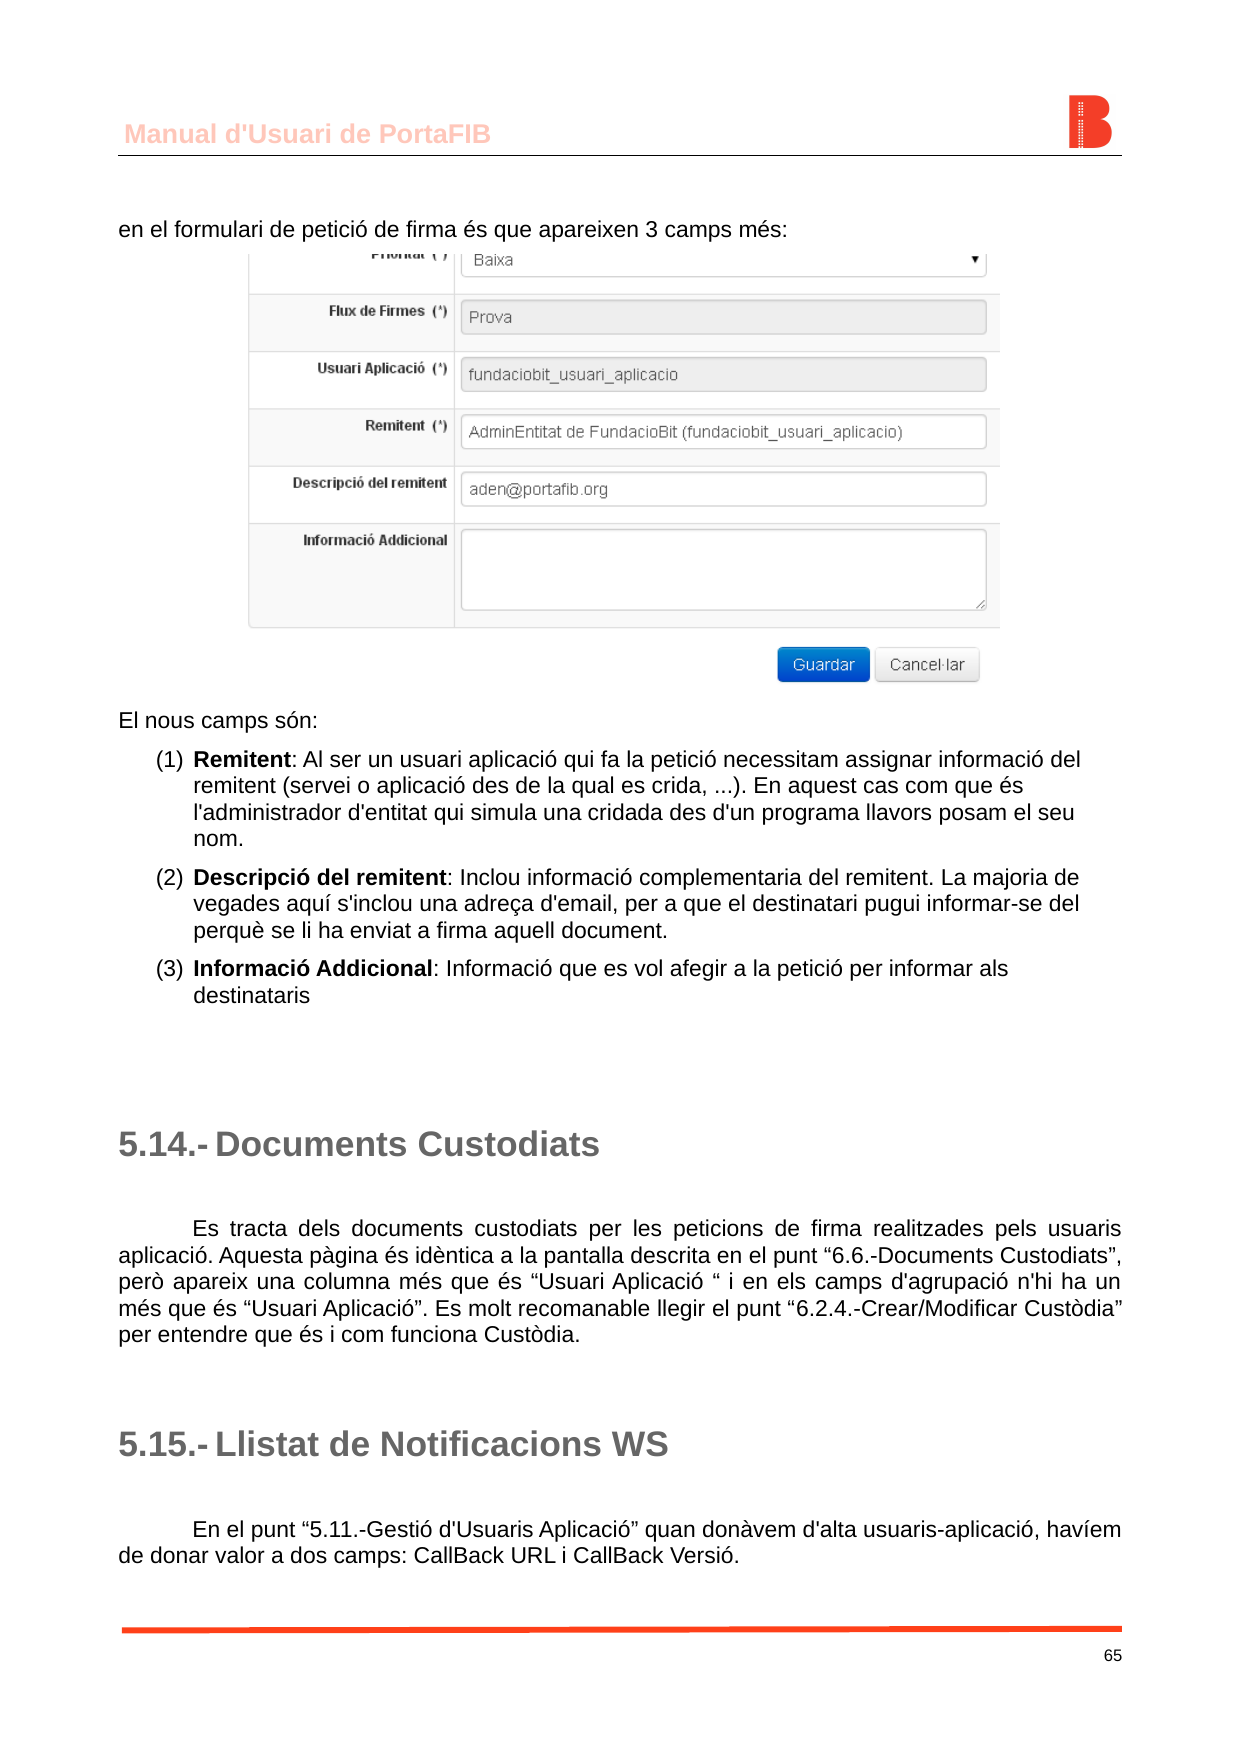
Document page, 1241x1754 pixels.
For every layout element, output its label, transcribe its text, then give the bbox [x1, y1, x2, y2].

subtitle Documents Custodiats [118, 1123, 1122, 1164]
picture [1063, 94, 1117, 150]
list Informació Addicional: Informació que es vol afegir a la petició per informar als destinataris [156, 955, 1122, 1008]
text El nous camps són: [118, 707, 1122, 733]
list Descripció del remitent: Inclou informació complementaria del remitent. La majoria de vegades aquí s'inclou una adreça d'email, per a que el destinatari pugui informar-se del perquè se li ha enviat a firma aquell document. [156, 864, 1122, 943]
text En el punt “5.11.-Gestió d'Usuaris Aplicació” quan donàvem d'alta usuaris-aplicació, havíem de donar valor a dos camps: CallBack URL i CallBack Versió. [118, 1516, 1122, 1568]
subtitle Llistat de Notificacions WS [118, 1423, 1122, 1464]
list Remitent: Al ser un usuari aplicació qui fa la petició necessitam assignar informació del remitent (servei o aplicació des de la qual es crida, ...). En aquest cas com que és l'administrador d'entitat qui simula una cridada des d'un programa llavors posam el seu nom. [156, 746, 1122, 851]
picture [240, 254, 1000, 695]
text Es tracta dels documents custodiats per les peticions de firma realitzades pels usuaris aplicació. Aquesta pàgina és idèntica a la pantalla descrita en el punt “6.6.-Documents Custodiats”, però apareix una columna més que és “Usuari Aplicació “ i en els camps d'agrupació n'hi ha un més que és “Usuari Aplicació”. Es molt recomanable llegir el punt “6.2.4.-Crear/Modificar Custòdia” per entendre que és i com funciona Custòdia. [118, 1215, 1122, 1347]
text en el formulari de petició de firma és que apareixen 3 camps més: [118, 216, 1122, 242]
